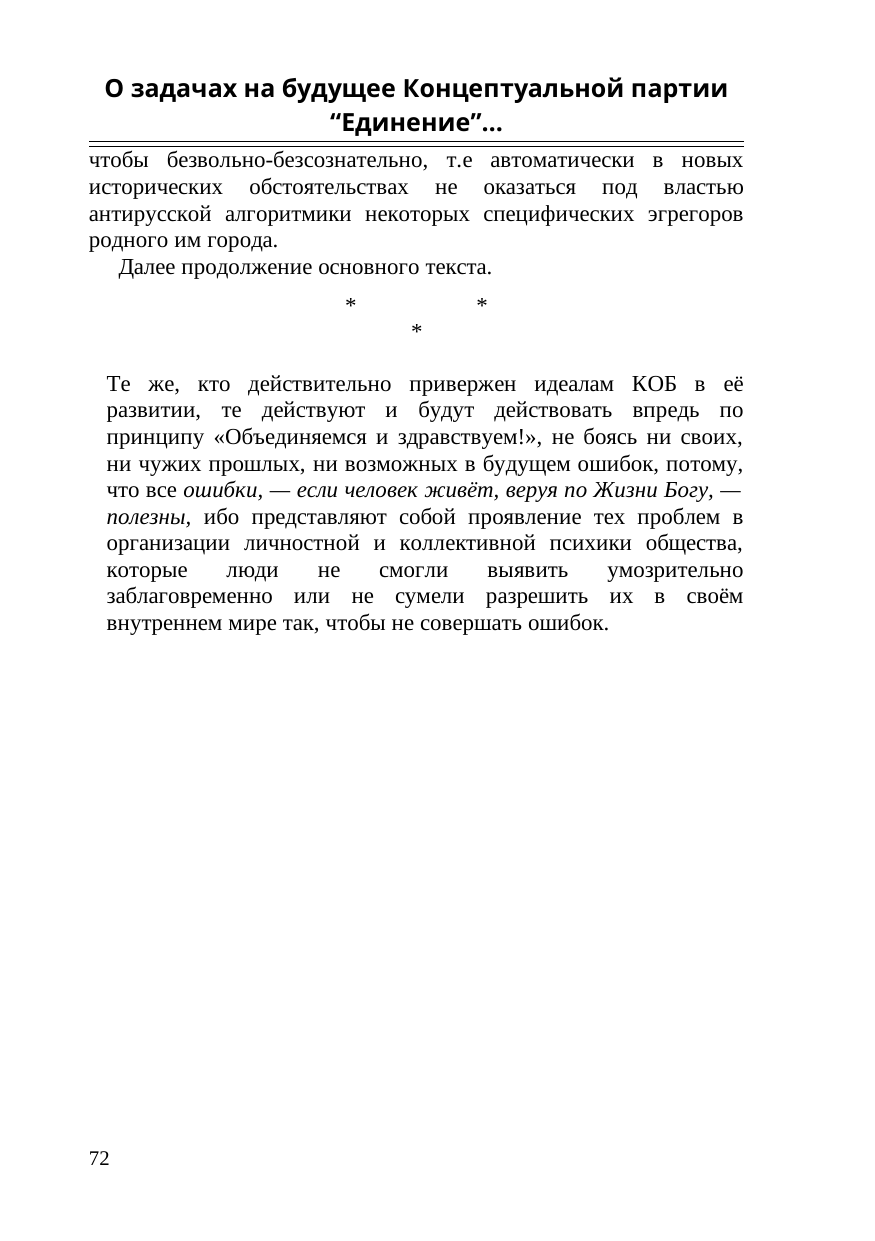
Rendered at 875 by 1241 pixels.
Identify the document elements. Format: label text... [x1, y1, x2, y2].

text чтобы безвольно-безсознательно, т.е автоматически в новых исторических обстоятельствах не оказаться под властью антирусской алгоритмики некоторых специфических эгрегоров родного им города. [89, 147, 744, 252]
text Те же, кто действительно привержен идеалам КОБ в её развитии, те действуют и будут действовать впредь по принципу «Объединяемся и здравствуем!», не боясь ни своих, ни чужих прошлых, ни возможных в будущем ошибок, потому, что все ошибки, — если человек живёт, веруя по Жизни Богу, — полезны, ибо представляют собой проявление тех проблем в организации личностной и коллективной психики общества, которые люди не смогли выявить умозрительно заблаговременно или не сумели разрешить их в своём внутреннем мире так, чтобы не совершать ошибок. [106, 370, 744, 635]
text * * * [89, 292, 744, 345]
text Далее продолжение основного текста. [89, 252, 744, 279]
